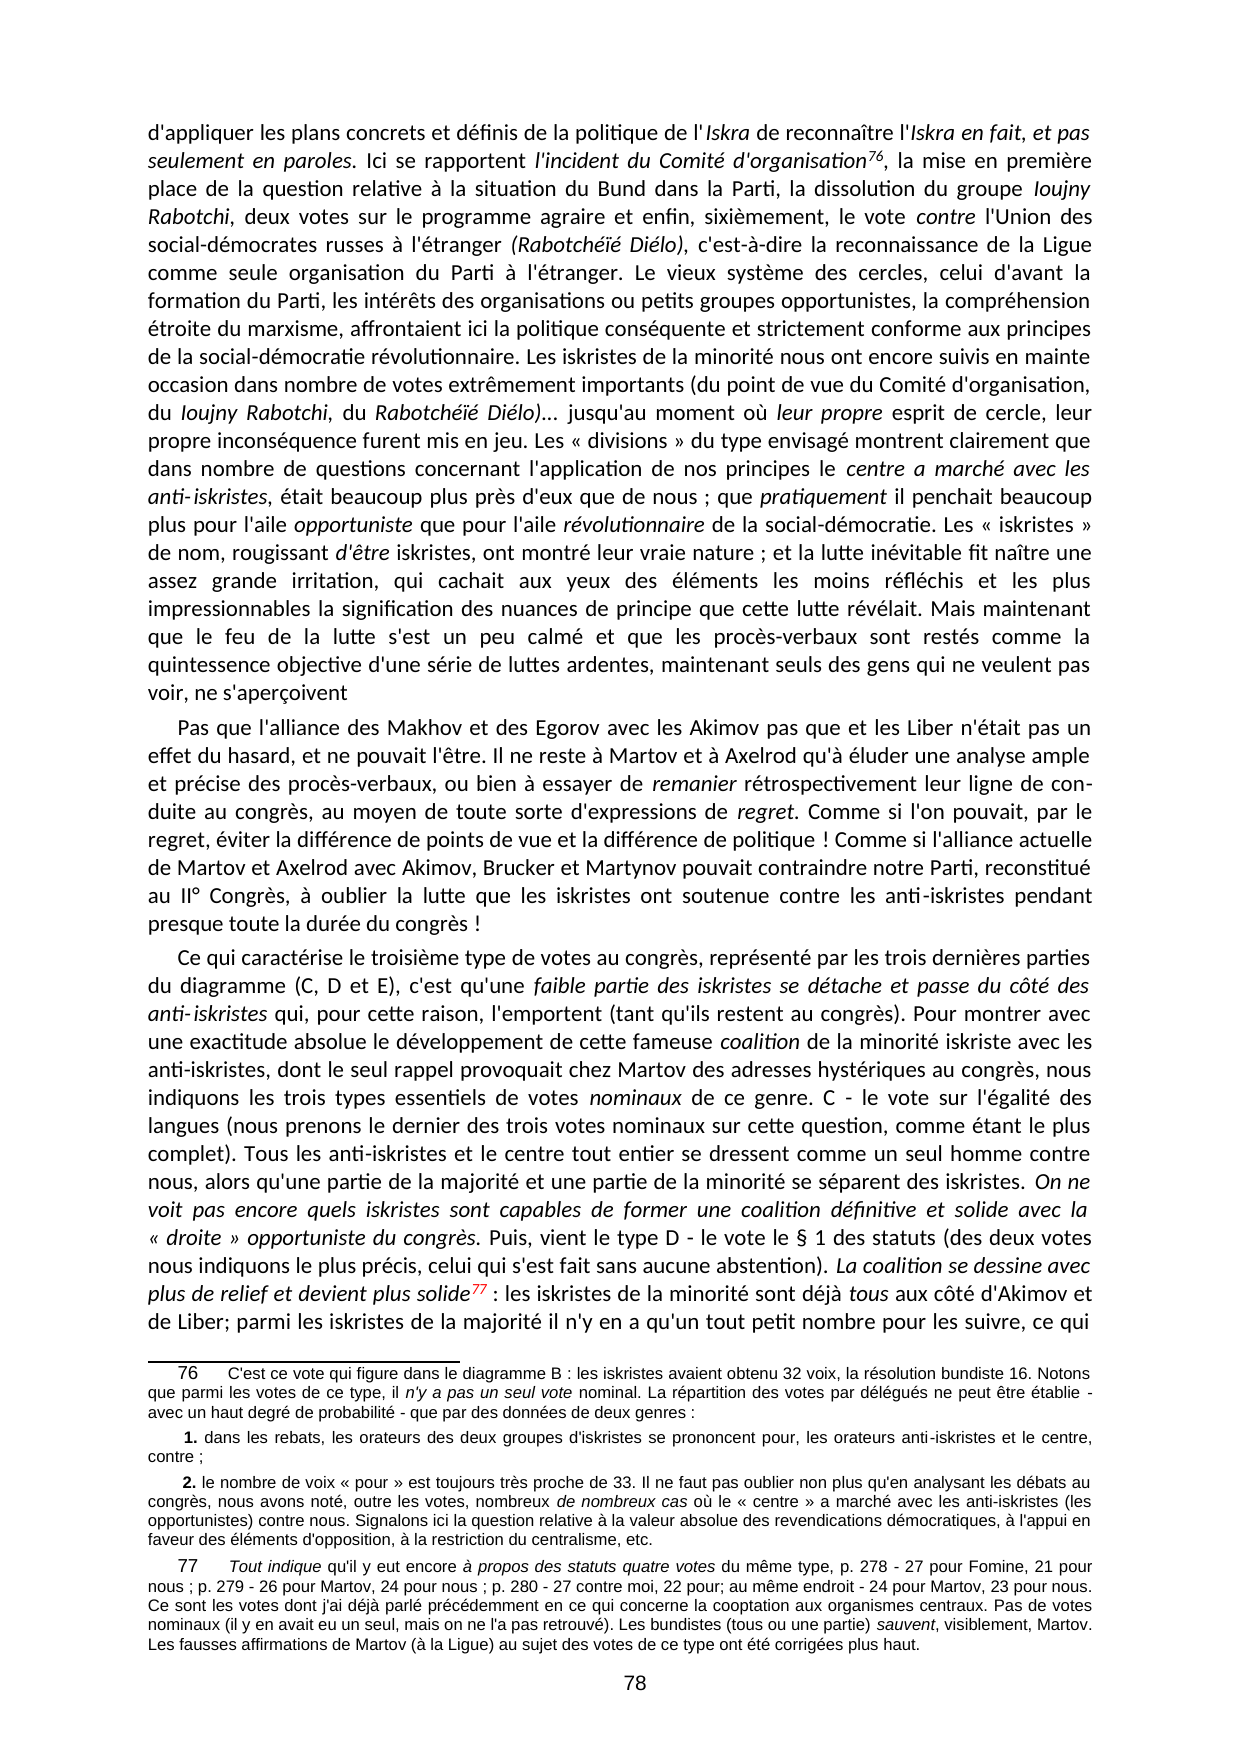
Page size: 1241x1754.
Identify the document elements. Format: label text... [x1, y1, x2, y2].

text 2. le nombre de voix « pour » est toujours très proche de 33. Il ne faut pas oublier non plus qu'en analysant les débats au congrès, nous avons noté, outre les votes, nombreux de nombreux cas où le « centre » a marché avec les anti-iskristes (les opportunistes) contre nous. Signalons ici la question relative à la valeur absolue des revendications démocratiques, à l'appui en faveur des éléments d'opposition, à la restriction du centralisme, etc. [148, 1472, 1093, 1549]
text d'appliquer les plans concrets et définis de la politique de l'Iskra de reconnaître l'Iskra en fait, et pas seulement en paroles. Ici se rapportent l'incident du Comité d'organisation, la mise en première place de la question relative à la situation du Bund dans la Parti, la dissolution du groupe Ioujny Rabotchi, deux votes sur le programme agraire et enfin, sixièmement, le vote contre l'Union des social‑démocrates russes à l'étranger (Rabotchéïé Diélo), c'est‑à‑dire la reconnaissance de la Ligue comme seule organisation du Parti à l'étranger. Le vieux système des cercles, celui d'avant la formation du Parti, les intérêts des organisations ou petits groupes opportunistes, la compréhension étroite du marxisme, affrontaient ici la politique conséquente et strictement conforme aux principes de la social‑démocratie révolutionnaire. Les iskristes de la minorité nous ont encore suivis en mainte occasion dans nombre de votes extrêmement importants (du point de vue du Comité d'organisation, du Ioujny Rabotchi, du Rabotchéïé Diélo)... jusqu'au moment où leur propre esprit de cercle, leur propre inconséquence furent mis en jeu. Les « divisions » du type envisagé montrent clairement que dans nombre de questions concernant l'application de nos principes le centre a marché avec les anti‑iskristes, était beaucoup plus près d'eux que de nous ; que pratiquement il penchait beaucoup plus pour l'aile opportuniste que pour l'aile révolutionnaire de la social‑démocratie. Les « iskristes » de nom, rougissant d'être iskristes, ont montré leur vraie nature ; et la lutte inévitable fit naître une assez grande irritation, qui cachait aux yeux des éléments les moins réfléchis et les plus impressionnables la signification des nuances de principe que cette lutte révélait. Mais maintenant que le feu de la lutte s'est un peu calmé et que les procès-verbaux sont restés comme la quintessence objective d'une série de luttes ardentes, maintenant seuls des gens qui ne veulent pas voir, ne s'aperçoivent [148, 118, 1093, 707]
text Ce qui caractérise le troisième type de votes au congrès, représenté par les trois dernières parties du diagramme (C, D et E), c'est qu'une faible partie des iskristes se détache et passe du côté des anti‑iskristes qui, pour cette raison, l'emportent (tant qu'ils restent au congrès). Pour montrer avec une exactitude absolue le développement de cette fameuse coalition de la minorité iskriste avec les anti‑iskristes, dont le seul rappel provoquait chez Martov des adresses hystériques au congrès, nous indiquons les trois types essentiels de votes nominaux de ce genre. C ‑ le vote sur l'égalité des langues (nous prenons le dernier des trois votes nominaux sur cette question, comme étant le plus complet). Tous les anti‑iskristes et le centre tout entier se dressent comme un seul homme contre nous, alors qu'une partie de la majorité et une partie de la minorité se séparent des iskristes. On ne voit pas encore quels iskristes sont capables de former une coalition définitive et solide avec la « droite » opportuniste du congrès. Puis, vient le type D ‑ le vote le § 1 des statuts (des deux votes nous indiquons le plus précis, celui qui s'est fait sans aucune abstention). La coalition se dessine avec plus de relief et devient plus solide : les iskristes de la minorité sont déjà tous aux côté d'Akimov et de Liber; parmi les iskristes de la majorité il n'y en a qu'un tout petit nombre pour les suivre, ce qui [148, 943, 1093, 1336]
text Tout indique qu'il y eut encore à propos des statuts quatre votes du même type, p. 278 ‑ 27 pour Fomine, 21 pour nous ; p. 279 - 26 pour Martov, 24 pour nous ; p. 280 ‑ 27 contre moi, 22 pour; au même endroit ‑ 24 pour Martov, 23 pour nous. Ce sont les votes dont j'ai déjà parlé précédemment en ce qui concerne la cooptation aux organismes centraux. Pas de votes nominaux (il y en avait eu un seul, mais on ne l'a pas retrouvé). Les bundistes (tous ou une partie) sauvent, visiblement, Martov. Les fausses affirmations de Martov (à la Ligue) au sujet des votes de ce type ont été corrigées plus haut. [148, 1555, 1093, 1653]
text 1. dans les rebats, les orateurs des deux groupes d'iskristes se prononcent pour, les orateurs anti‑iskristes et le centre, contre ; [148, 1428, 1093, 1466]
text C'est ce vote qui figure dans le diagramme B : les iskristes avaient obtenu 32 voix, la résolution bundiste 16. Notons que parmi les votes de ce type, il n'y a pas un seul vote nominal. La répartition des votes par délégués ne peut être établie ‑ avec un haut degré de probabilité ‑ que par des données de deux genres : [148, 1362, 1093, 1422]
text Pas que l'alliance des Makhov et des Egorov avec les Akimov pas que et les Liber n'était pas un effet du hasard, et ne pouvait l'être. Il ne reste à Martov et à Axelrod qu'à éluder une analyse ample et précise des procès-verbaux, ou bien à essayer de remanier rétrospectivement leur ligne de con­duite au congrès, au moyen de toute sorte d'expressions de regret. Comme si l'on pouvait, par le regret, éviter la différence de points de vue et la différence de politique ! Comme si l'alliance actuelle de Martov et Axelrod avec Akimov, Brucker et Martynov pouvait contraindre notre Parti, reconstitué au II° Congrès, à oublier la lutte que les iskristes ont soutenue contre les anti‑iskristes pendant presque toute la durée du congrès ! [148, 713, 1093, 937]
